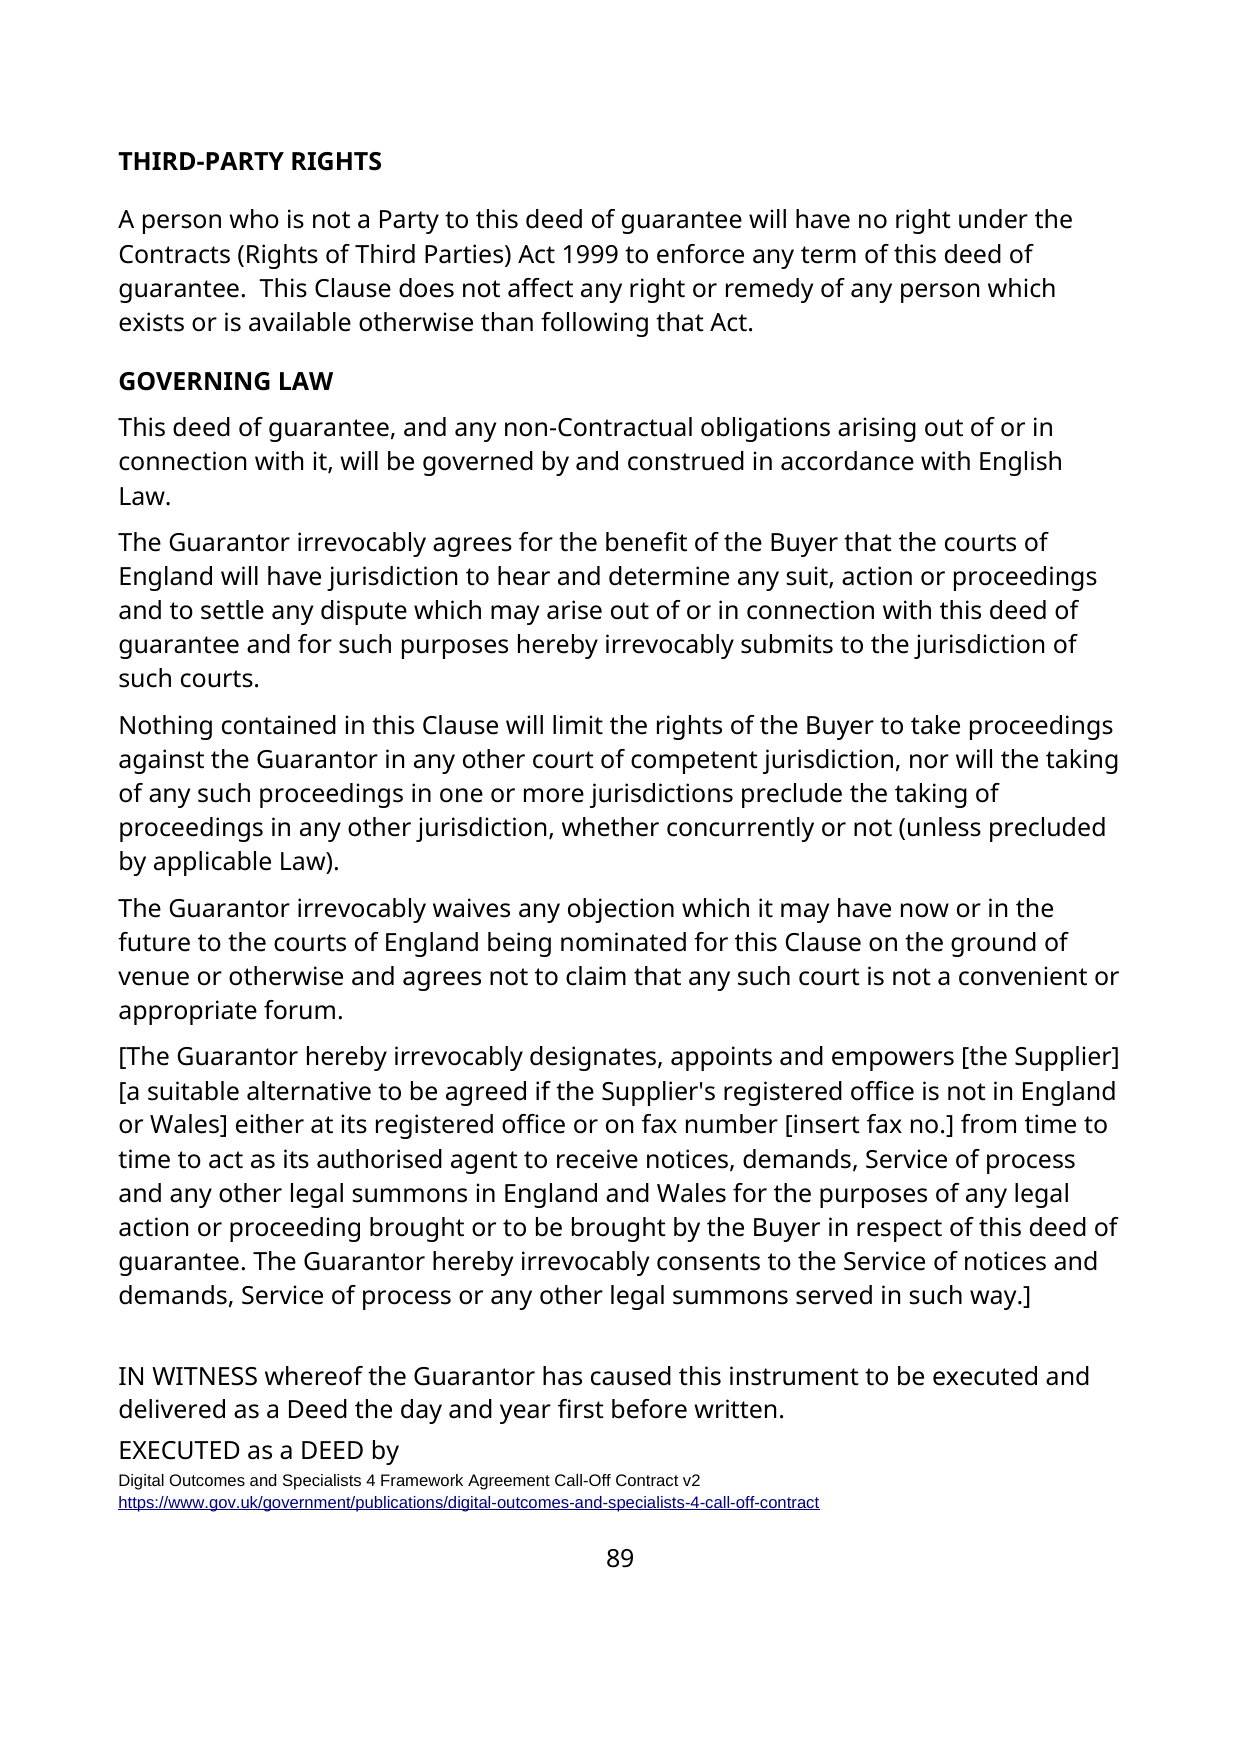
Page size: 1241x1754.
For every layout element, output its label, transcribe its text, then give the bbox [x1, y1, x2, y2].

text IN WITNESS whereof the Guarantor has caused this instrument to be executed and delivered as a Deed the day and year first before written. [118, 1358, 1122, 1426]
text EXECUTED as a DEED by [118, 1432, 1122, 1467]
text This deed of guarantee, and any non-Contractual obligations arising out of or in connection with it, will be governed by and construed in accordance with English Law. [118, 410, 1122, 512]
text Nothing contained in this Clause will limit the rights of the Buyer to take proceedings against the Guarantor in any other court of competent jurisdiction, nor will the taking of any such proceedings in one or more jurisdictions preclude the taking of proceedings in any other jurisdiction, whether concurrently or not (unless precluded by applicable Law). [118, 707, 1122, 878]
text The Guarantor irrevocably agrees for the benefit of the Buyer that the courts of England will have jurisdiction to hear and determine any suit, action or proceedings and to settle any dispute which may arise out of or in connection with this deed of guarantee and for such purposes hereby irrevocably submits to the jurisdiction of such courts. [118, 525, 1122, 695]
text The Guarantor irrevocably waives any objection which it may have now or in the future to the courts of England being nominated for this Clause on the ground of venue or otherwise and agrees not to claim that any such court is not a convenient or appropriate forum. [118, 890, 1122, 1027]
text THIRD-PARTY RIGHTS [118, 143, 1122, 177]
text GOVERNING LAW [118, 363, 1122, 397]
text [The Guarantor hereby irrevocably designates, appoints and empowers [the Supplier] [a suitable alternative to be agreed if the Supplier's registered office is not in England or Wales] either at its registered office or on fax number [insert fax no.] from time to time to act as its authorised agent to receive notices, demands, Service of process and any other legal summons in England and Wales for the purposes of any legal action or proceeding brought or to be brought by the Buyer in respect of this deed of guarantee. The Guarantor hereby irrevocably consents to the Service of notices and demands, Service of process or any other legal summons served in such way.] [118, 1039, 1122, 1312]
text A person who is not a Party to this deed of guarantee will have no right under the Contracts (Rights of Third Parties) Act 1999 to enforce any term of this deed of guarantee. This Clause does not affect any right or remedy of any person which exists or is available otherwise than following that Act. [118, 202, 1122, 338]
